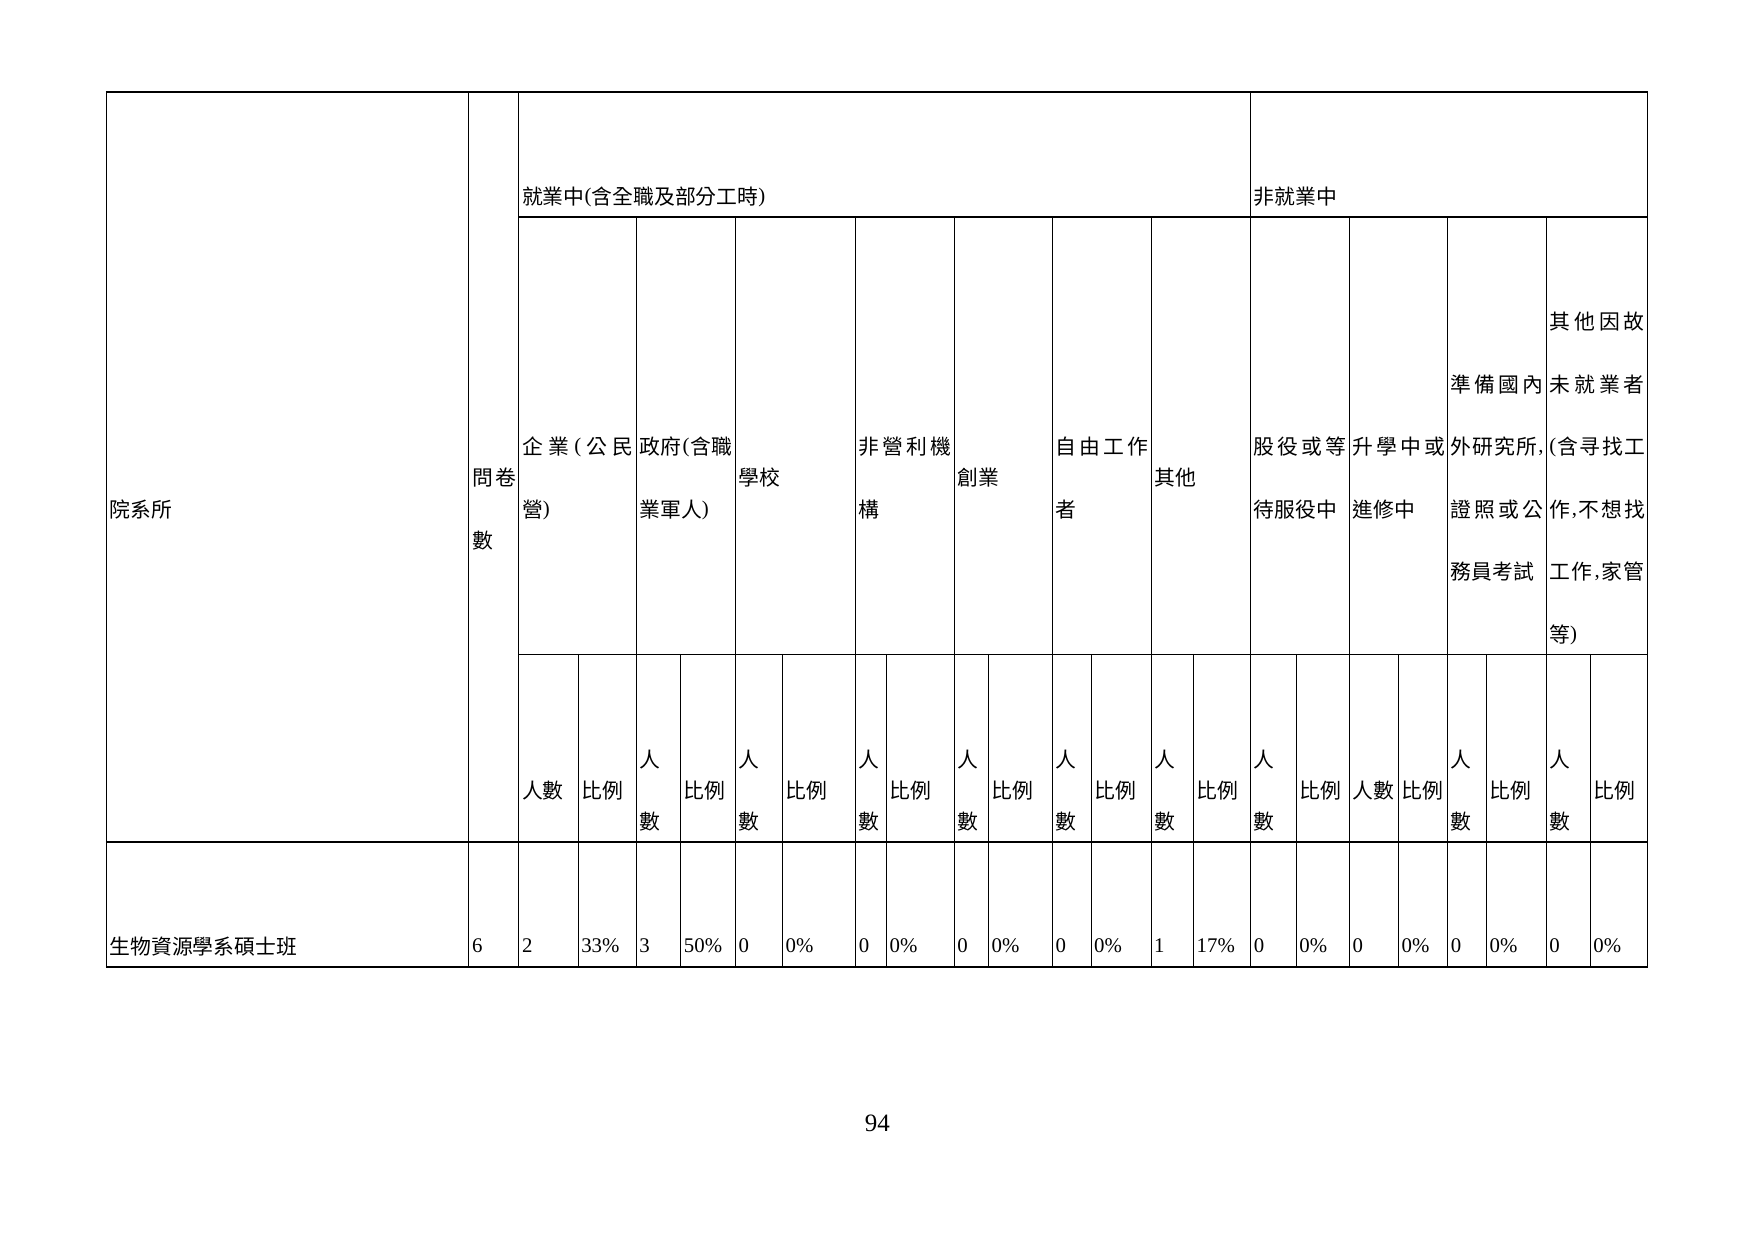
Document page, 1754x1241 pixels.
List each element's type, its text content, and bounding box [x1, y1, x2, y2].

table_cell 3 [637, 843, 680, 966]
table_cell 人數 [519, 655, 578, 841]
table_cell 0 [955, 843, 988, 966]
table_header 問卷數 [469, 93, 518, 841]
table_cell 比例 [1297, 655, 1349, 841]
table_cell 比例 [783, 655, 855, 841]
table_cell 0 [1350, 843, 1398, 966]
table_cell 升學中或進修中 [1350, 218, 1447, 654]
table_cell 人數 [1448, 655, 1486, 841]
table_cell 人數 [1251, 655, 1296, 841]
table_cell 0% [1487, 843, 1546, 966]
table_cell 人數 [736, 655, 782, 841]
table_cell 0 [1547, 843, 1590, 966]
table_cell 非營利機構 [856, 218, 954, 654]
table_cell 比例 [1591, 655, 1647, 841]
table_cell 6 [469, 843, 518, 966]
table_cell 0% [1399, 843, 1447, 966]
table_cell 1 [1152, 843, 1193, 966]
table_cell 企業(公民營) [519, 218, 636, 654]
table_cell 比例 [1194, 655, 1250, 841]
table_cell 50% [681, 843, 735, 966]
table_cell 0% [783, 843, 855, 966]
table_cell 0 [1448, 843, 1486, 966]
table_cell 人數 [856, 655, 886, 841]
table_cell 人數 [1152, 655, 1193, 841]
table_cell 人數 [1350, 655, 1398, 841]
table_header 院系所 [107, 93, 468, 841]
table_cell 創業 [955, 218, 1052, 654]
table_cell 股役或等待服役中 [1251, 218, 1349, 654]
table_cell 0 [736, 843, 782, 966]
table_cell 0 [856, 843, 886, 966]
table_cell 比例 [681, 655, 735, 841]
table_cell 0% [989, 843, 1052, 966]
table_cell 生物資源學系碩士班 [107, 843, 468, 966]
table_cell 0% [1092, 843, 1151, 966]
table_cell 自由工作者 [1053, 218, 1151, 654]
table_cell 人數 [637, 655, 680, 841]
table_cell 人數 [955, 655, 988, 841]
table_cell 比例 [887, 655, 954, 841]
table_cell 其他因故未就業者(含寻找工作,不想找工作,家管等) [1547, 218, 1647, 654]
table_cell 比例 [1399, 655, 1447, 841]
table_cell 比例 [579, 655, 636, 841]
table_cell 其他 [1152, 218, 1250, 654]
table_cell 人數 [1053, 655, 1091, 841]
table_header 非就業中 [1251, 93, 1647, 216]
table_cell 比例 [1487, 655, 1546, 841]
table_cell 0 [1251, 843, 1296, 966]
table_cell 17% [1194, 843, 1250, 966]
table_cell 比例 [989, 655, 1052, 841]
table_cell 人數 [1547, 655, 1590, 841]
table_cell 0 [1053, 843, 1091, 966]
table_cell 2 [519, 843, 578, 966]
table_cell 比例 [1092, 655, 1151, 841]
table_cell 政府(含職業軍人) [637, 218, 735, 654]
table_cell 0% [1591, 843, 1647, 966]
table_cell 學校 [736, 218, 855, 654]
table_header 就業中(含全職及部分工時) [519, 93, 1250, 216]
table_cell 33% [579, 843, 636, 966]
table_cell 0% [887, 843, 954, 966]
table_cell 0% [1297, 843, 1349, 966]
table_cell 準備國內外研究所,證照或公務員考試 [1448, 218, 1546, 654]
